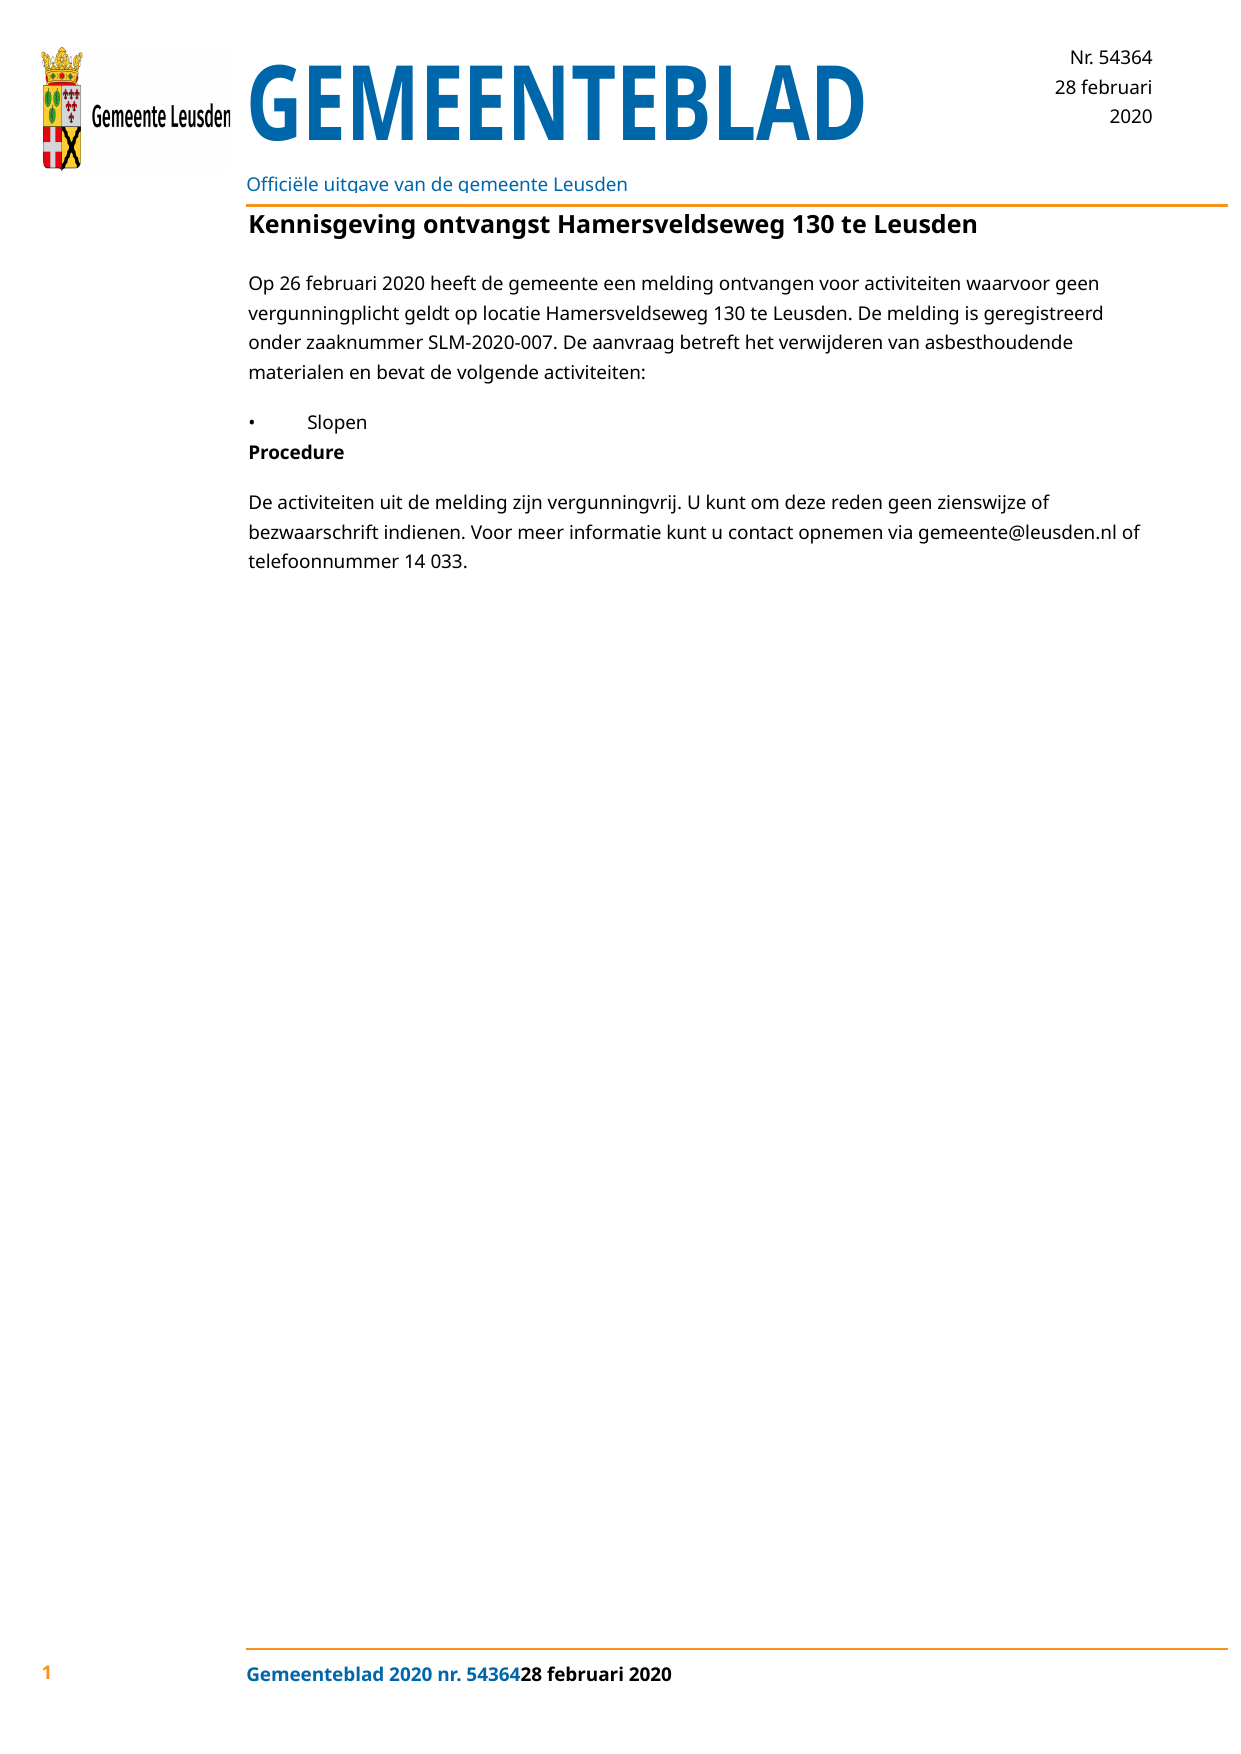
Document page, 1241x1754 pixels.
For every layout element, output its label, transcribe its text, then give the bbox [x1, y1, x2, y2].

text De activiteiten uit de melding zijn vergunningvrij. U kunt om deze reden geen zienswijze of bezwaarschrift indienen. Voor meer informatie kunt u contact opnemen via gemeente@leusden.nl of telefoonnummer 14 033. [248, 489, 1152, 574]
text Op 26 februari 2020 heeft de gemeente een melding ontvangen voor activiteiten waarvoor geen vergunningplicht geldt op locatie Hamersveldseweg 130 te Leusden. De melding is geregistreerd onder zaaknummer SLM-2020-007. De aanvraag betreft het verwijderen van asbesthoudende materialen en bevat de volgende activiteiten: [248, 270, 1152, 385]
text Procedure [248, 439, 1152, 465]
picture [41, 47, 231, 172]
text Kennisgeving ontvangst Hamersveldseweg 130 te Leusden [248, 207, 1152, 241]
list Slopen [248, 409, 1152, 435]
